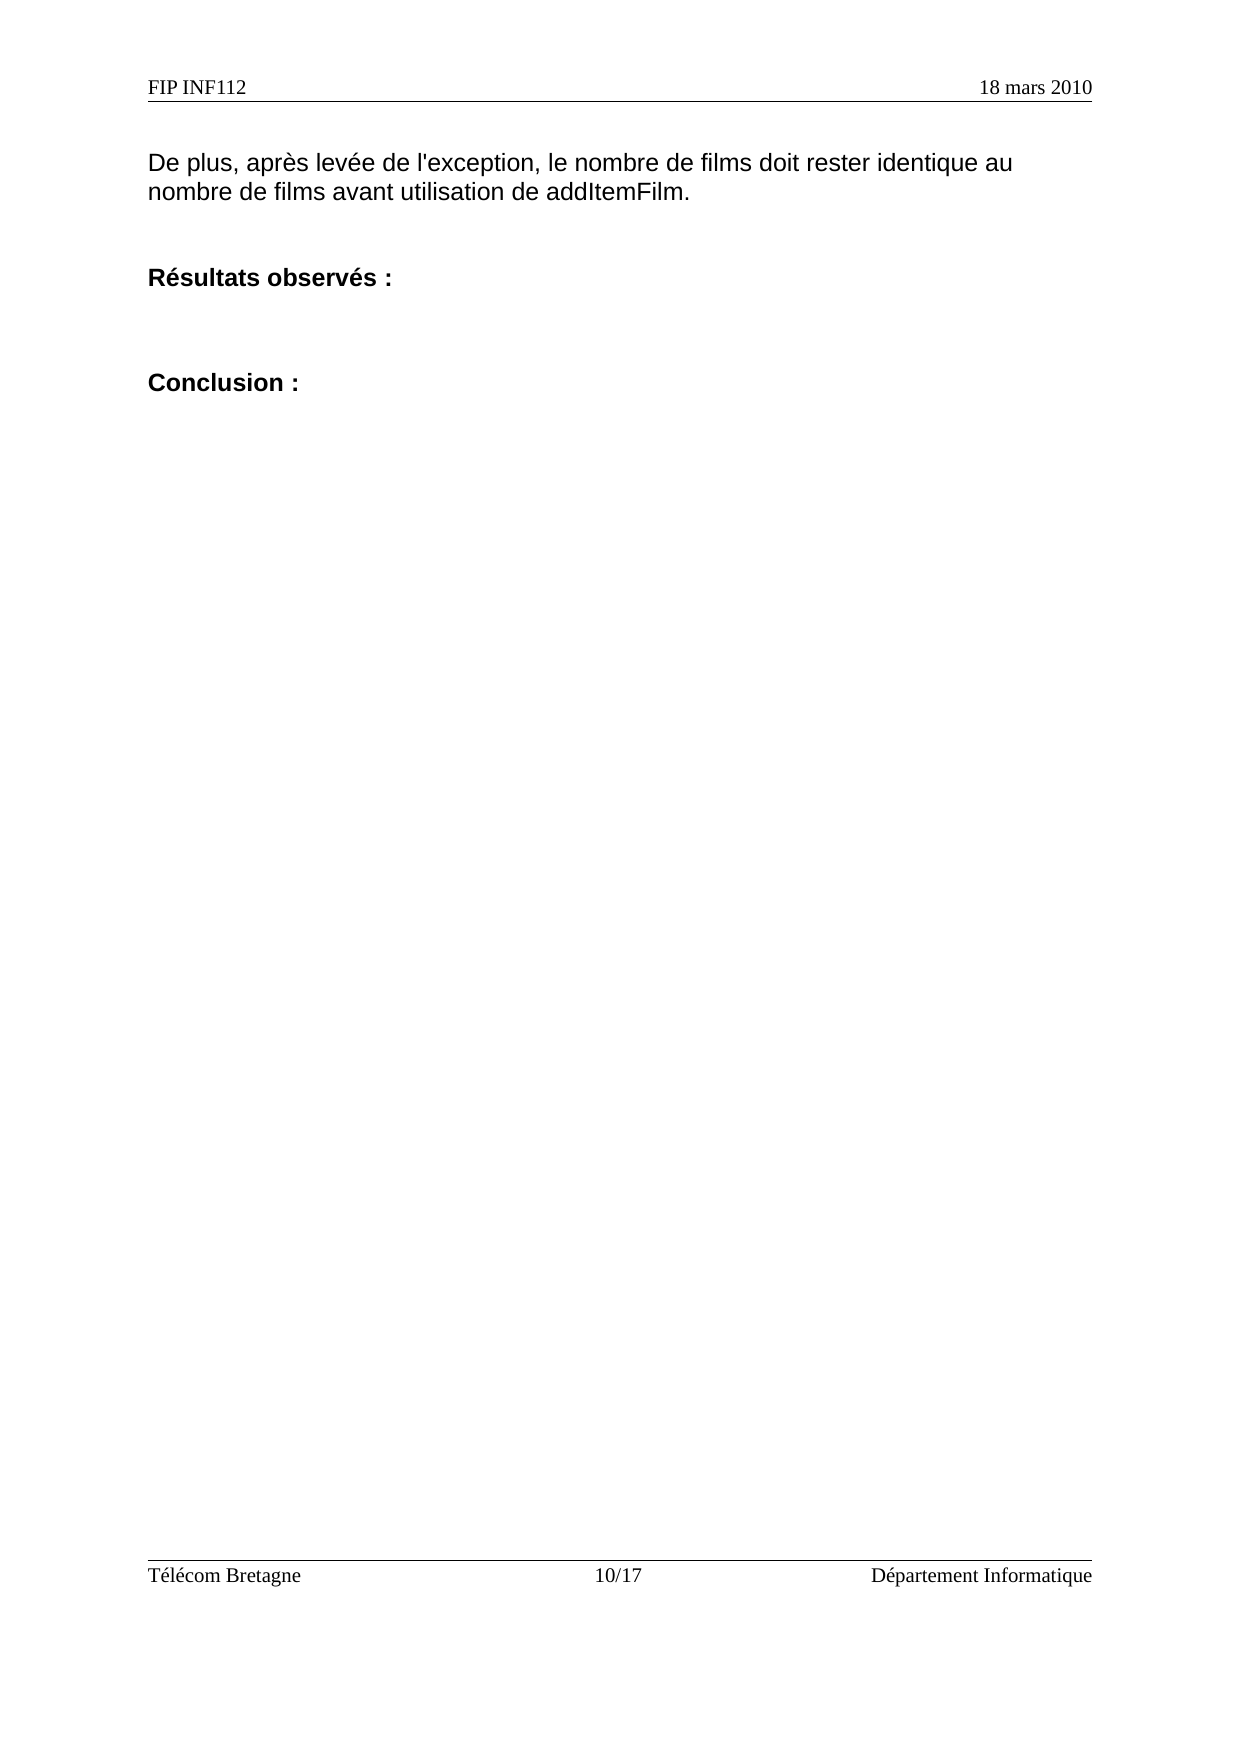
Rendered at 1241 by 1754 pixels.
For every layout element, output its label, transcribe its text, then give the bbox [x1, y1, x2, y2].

text Résultats observés : [148, 263, 1092, 291]
text De plus, après levée de l'exception, le nombre de films doit rester identique au nombre de films avant utilisation de addItemFilm. [148, 148, 1092, 205]
subtitle Conclusion : [148, 368, 1092, 397]
